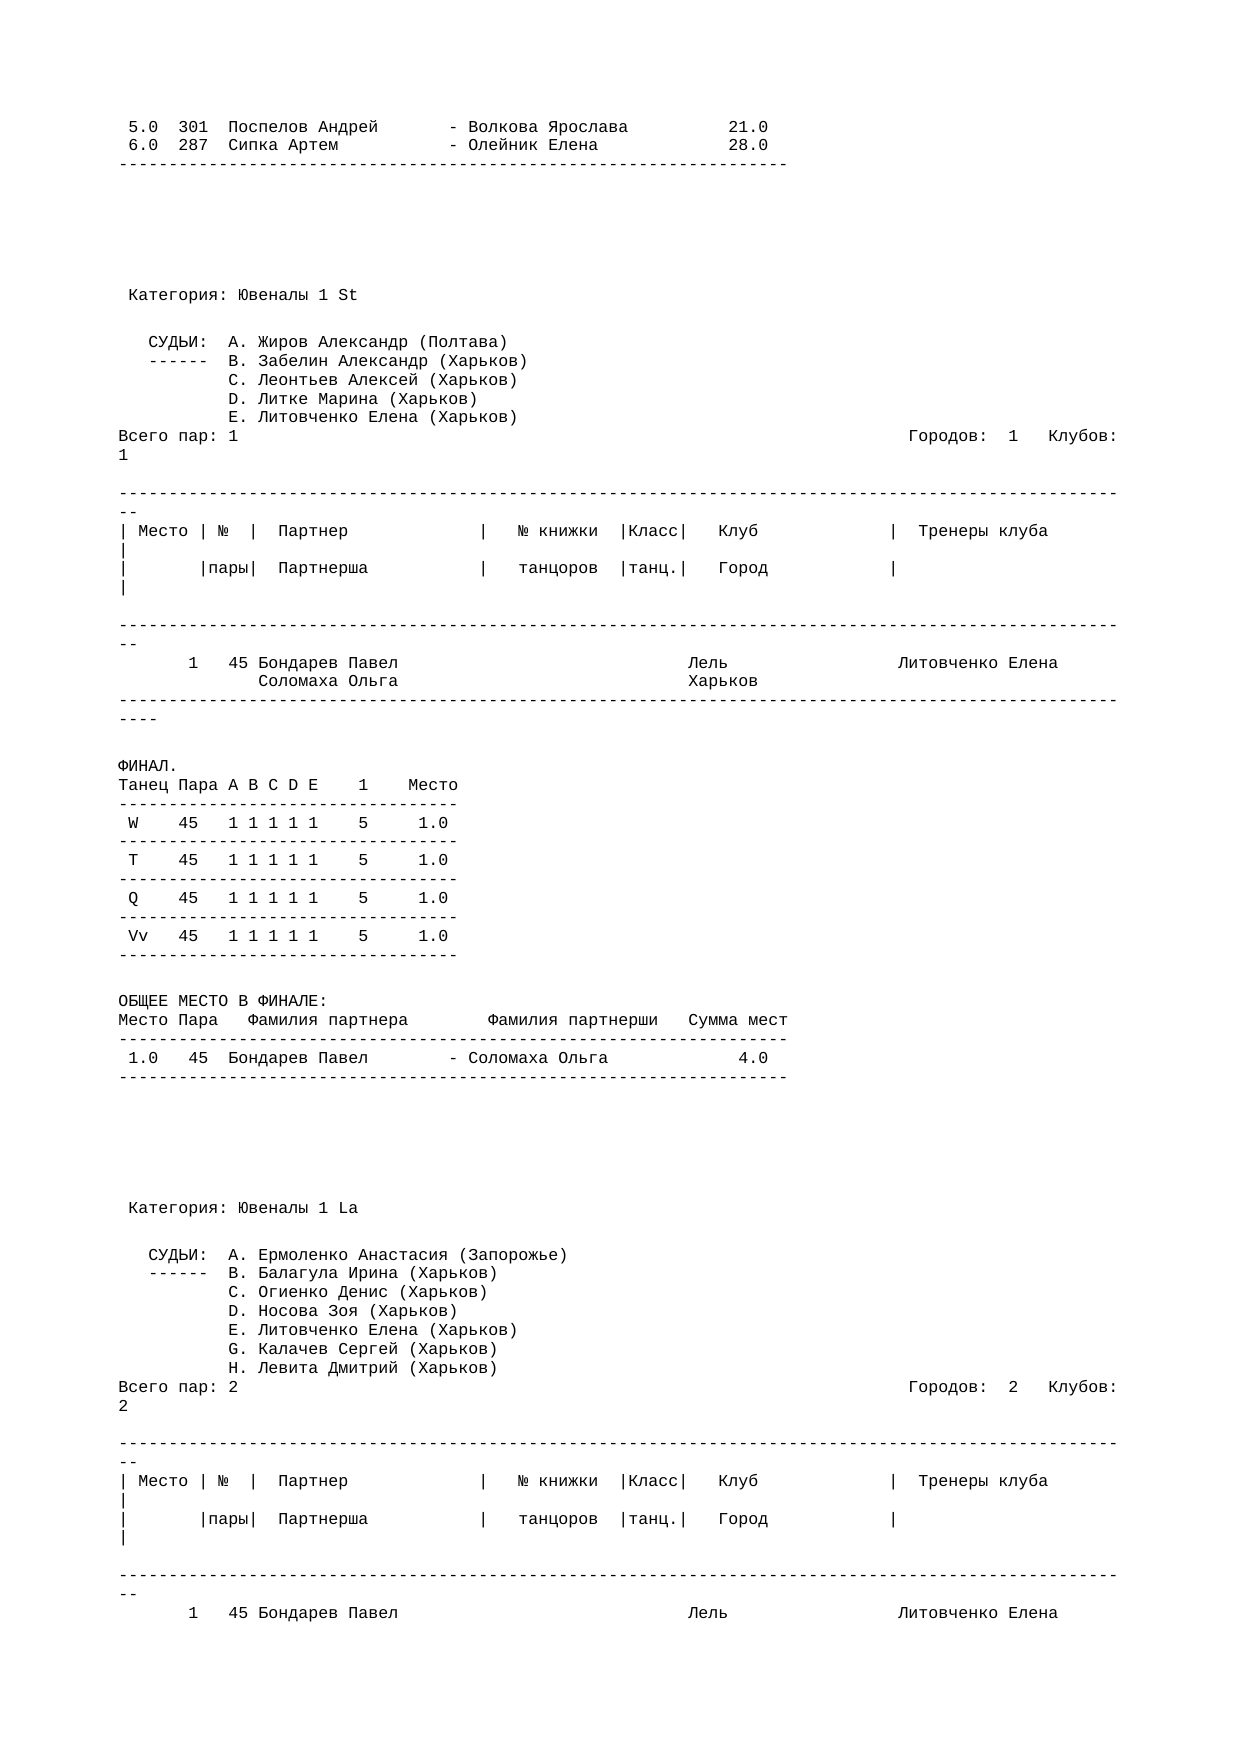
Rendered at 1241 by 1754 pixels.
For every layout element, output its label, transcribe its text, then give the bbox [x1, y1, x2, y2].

text | Место | № | Партнер | № книжки |Класс| Клуб | Тренеры клуба | [118, 1472, 1122, 1510]
text Категория: Ювеналы 1 St [118, 287, 1122, 306]
text ------ B. Балагула Ирина (Харьков) [118, 1265, 1122, 1284]
text 1 45 Бондарев Павел Лель Литовченко Елена [118, 654, 1122, 673]
text 5.0 301 Поспелов Андрей - Волкова Ярослава 21.0 [118, 118, 1122, 137]
text D. Литке Марина (Харьков) [118, 390, 1122, 409]
text Танец Пара A B C D E 1 Место [118, 776, 1122, 795]
text Q 45 1 1 1 1 1 5 1.0 [118, 889, 1122, 908]
text ------------------------------------------------------------------------------------------------------ [118, 1416, 1122, 1472]
text ------------------------------------------------------------------------------------------------------ [118, 1548, 1122, 1604]
text ------------------------------------------------------------------- [118, 1031, 1122, 1049]
text | Место | № | Партнер | № книжки |Класс| Клуб | Тренеры клуба | [118, 522, 1122, 560]
text 1 45 Бондарев Павел Лель Литовченко Елена [118, 1604, 1122, 1623]
text D. Носова Зоя (Харьков) [118, 1303, 1122, 1322]
text Место Пара Фамилия партнера Фамилия партнерши Сумма мест [118, 1012, 1122, 1031]
text ---------------------------------- [118, 795, 1122, 814]
text ------ B. Забелин Александр (Харьков) [118, 352, 1122, 371]
text H. Левита Дмитрий (Харьков) [118, 1359, 1122, 1378]
text G. Калачев Сергей (Харьков) [118, 1341, 1122, 1359]
text ФИНАЛ. [118, 758, 1122, 776]
text ---------------------------------- [118, 908, 1122, 927]
text | |пары| Партнерша | танцоров |танц.| Город | | [118, 1510, 1122, 1548]
text E. Литовченко Елена (Харьков) [118, 409, 1122, 428]
text ---------------------------------- [118, 833, 1122, 852]
text СУДЬИ: A. Жиров Александр (Полтава) [118, 334, 1122, 352]
text СУДЬИ: A. Ермоленко Анастасия (Запорожье) [118, 1246, 1122, 1265]
text ------------------------------------------------------------------------------------------------------ [118, 598, 1122, 654]
text C. Огиенко Денис (Харьков) [118, 1284, 1122, 1303]
text ОБЩЕЕ МЕСТО В ФИНАЛЕ: [118, 993, 1122, 1012]
text ------------------------------------------------------------------- [118, 156, 1122, 175]
text W 45 1 1 1 1 1 5 1.0 [118, 814, 1122, 833]
text Категория: Ювеналы 1 La [118, 1199, 1122, 1218]
text Всего пар: 2 Городов: 2 Клубов: 2 [118, 1378, 1122, 1416]
text Соломаха Ольга Харьков [118, 673, 1122, 692]
text ---------------------------------- [118, 946, 1122, 965]
text | |пары| Партнерша | танцоров |танц.| Город | | [118, 560, 1122, 598]
text 1.0 45 Бондарев Павел - Соломаха Ольга 4.0 [118, 1049, 1122, 1068]
text Всего пар: 1 Городов: 1 Клубов: 1 [118, 428, 1122, 466]
text C. Леонтьев Алексей (Харьков) [118, 371, 1122, 390]
text -------------------------------------------------------------------------------------------------------- [118, 692, 1122, 729]
text ---------------------------------- [118, 871, 1122, 889]
text 6.0 287 Сипка Артем - Олейник Елена 28.0 [118, 137, 1122, 156]
text E. Литовченко Елена (Харьков) [118, 1322, 1122, 1341]
text T 45 1 1 1 1 1 5 1.0 [118, 852, 1122, 871]
text Vv 45 1 1 1 1 1 5 1.0 [118, 927, 1122, 946]
text ------------------------------------------------------------------- [118, 1068, 1122, 1087]
text ------------------------------------------------------------------------------------------------------ [118, 466, 1122, 522]
